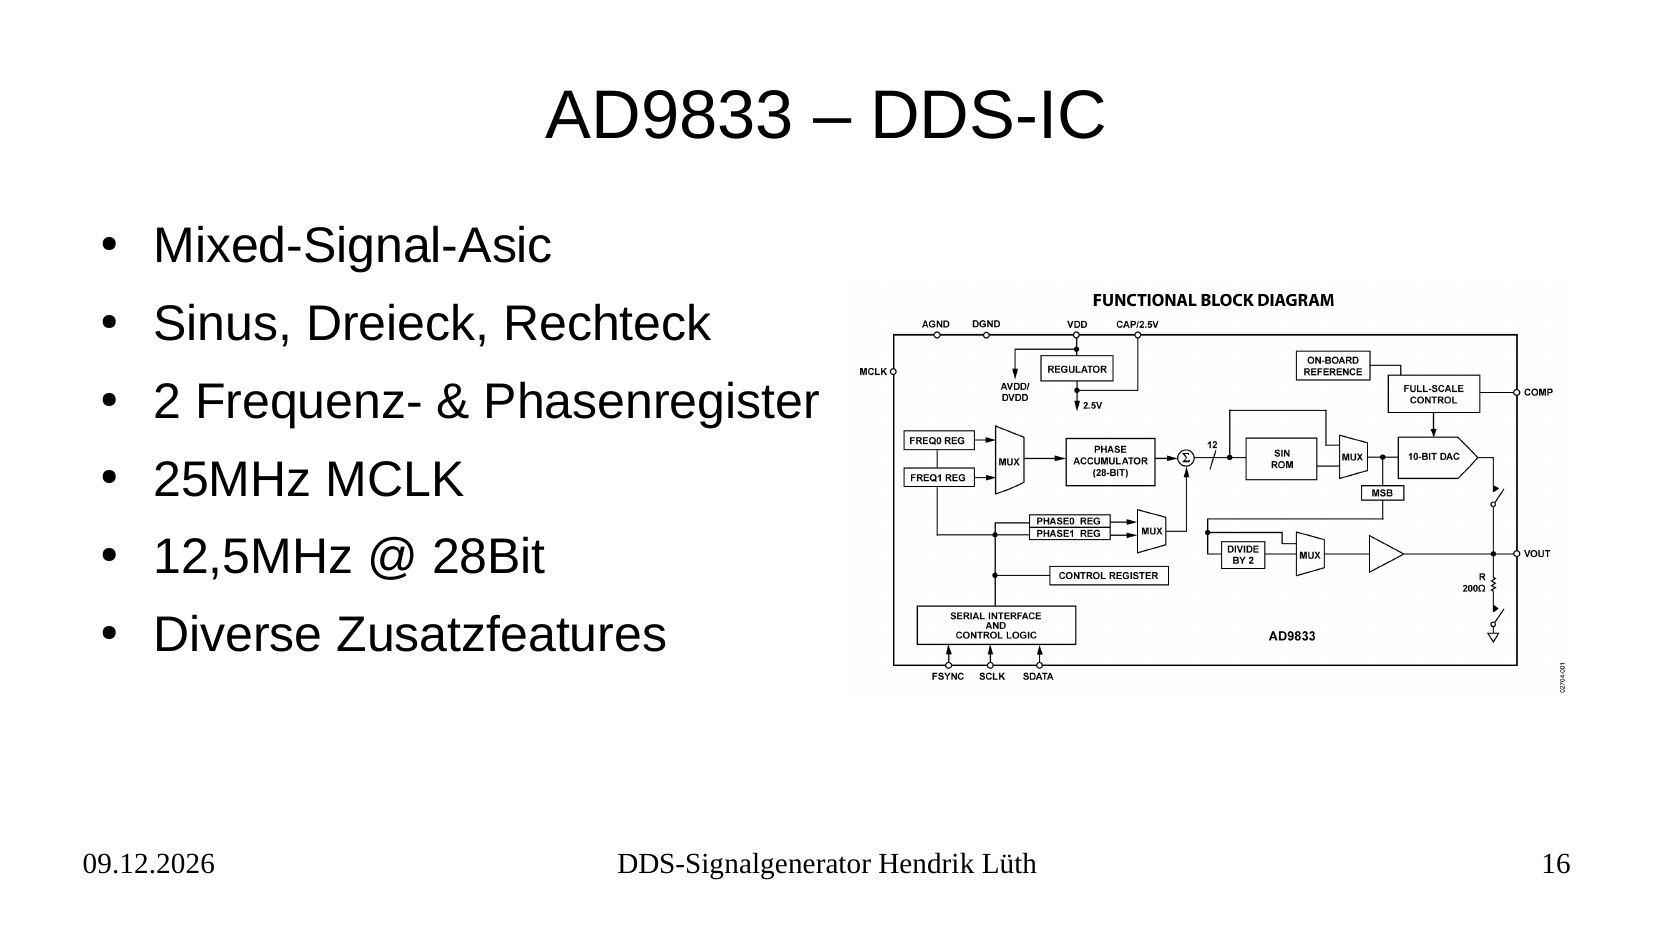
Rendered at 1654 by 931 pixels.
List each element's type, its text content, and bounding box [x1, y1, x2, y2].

title AD9833 – DDS-IC [82, 36, 1571, 193]
picture [845, 278, 1572, 696]
list Mixed-Signal-Asic Sinus, Dreieck, Rechteck 2 Frequenz- & Phasenregister 25MHz MCLK 12,5MHz @ 28Bit Diverse Zusatzfeatures [82, 217, 846, 757]
